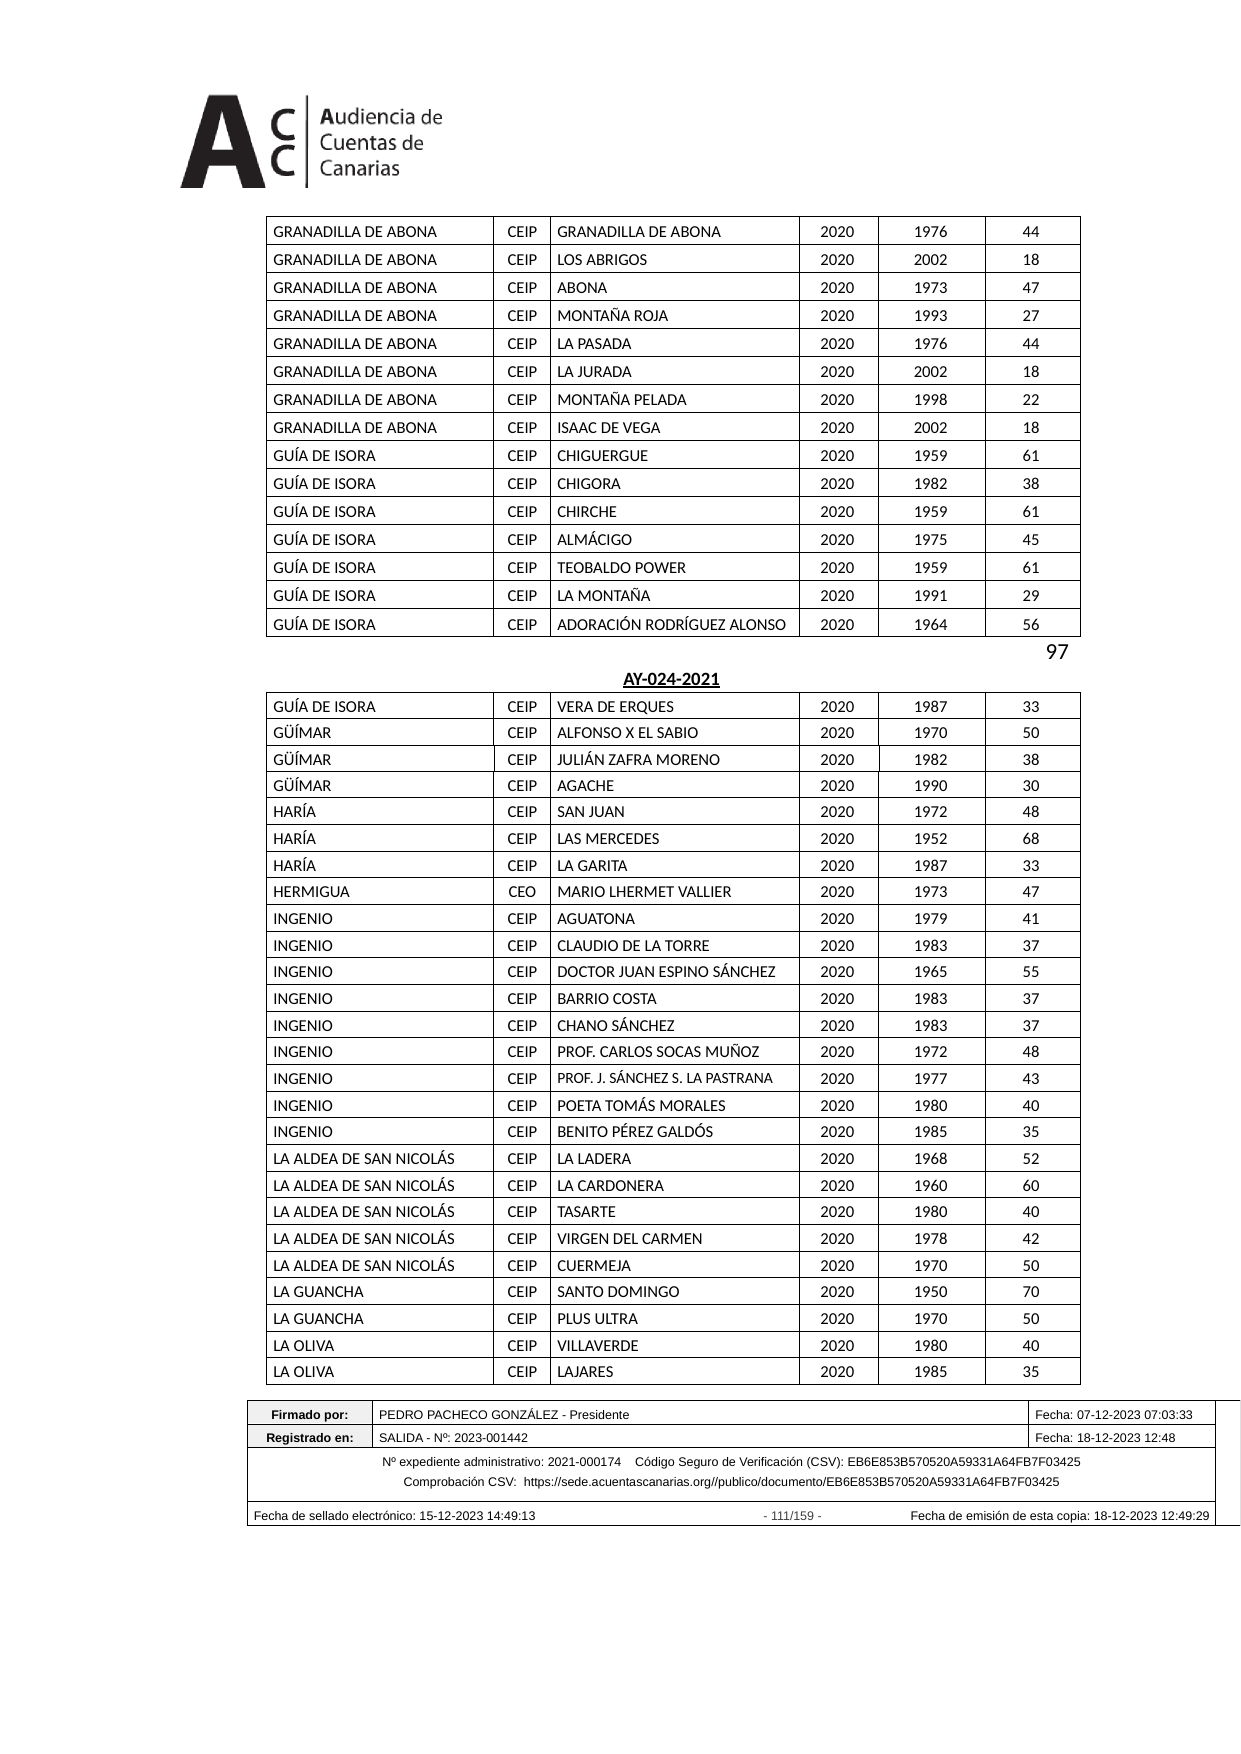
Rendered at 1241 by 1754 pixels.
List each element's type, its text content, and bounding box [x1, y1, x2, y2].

table_cell CEIP [494, 1118, 550, 1144]
table_cell 2020 [800, 217, 878, 243]
table_cell 52 [986, 1145, 1080, 1171]
table_cell LAJARES [551, 1358, 799, 1384]
table_cell 1950 [879, 1278, 985, 1304]
table_cell 37 [986, 985, 1080, 1011]
table_cell 1983 [879, 985, 985, 1011]
table_cell LA ALDEA DE SAN NICOLÁS [267, 1198, 493, 1224]
table_cell LA OLIVA [267, 1332, 493, 1357]
table_cell TEOBALDO POWER [551, 553, 799, 580]
table_cell 38 [986, 469, 1080, 496]
table_cell 48 [986, 1038, 1080, 1064]
table_cell CEIP [494, 497, 550, 524]
table_cell 1977 [879, 1065, 985, 1091]
table_cell 1976 [879, 217, 985, 243]
table_cell GÜÍMAR [267, 746, 494, 771]
table_cell 2020 [800, 798, 878, 824]
table_cell 1979 [879, 905, 985, 931]
table_cell CEIP [494, 798, 550, 824]
table_cell 1980 [879, 1092, 985, 1117]
table_cell CHIRCHE [551, 497, 799, 524]
table_cell 18 [986, 357, 1080, 384]
table_cell 2002 [879, 357, 985, 384]
table_cell CEIP [494, 553, 550, 580]
table_cell INGENIO [267, 1065, 493, 1091]
table_cell 2020 [800, 413, 878, 440]
table_cell MONTAÑA ROJA [551, 301, 799, 328]
table_cell 2020 [800, 719, 878, 745]
table_cell 2020 [800, 329, 878, 356]
table_cell CEIP [495, 746, 550, 771]
table_cell 27 [986, 301, 1080, 328]
table_cell 47 [986, 273, 1080, 299]
table_cell 2020 [800, 525, 878, 552]
table_cell LA PASADA [551, 329, 799, 356]
table_cell 2020 [800, 609, 878, 636]
table_cell LA ALDEA DE SAN NICOLÁS [267, 1225, 493, 1251]
table_cell 2020 [800, 245, 878, 272]
table_cell 1982 [880, 746, 985, 771]
table_cell 44 [986, 329, 1080, 356]
table_header GUÍA DE ISORA [267, 693, 493, 718]
table_cell 56 [986, 609, 1080, 636]
table_cell GUÍA DE ISORA [267, 441, 493, 468]
table_cell ISAAC DE VEGA [551, 413, 799, 440]
table_cell GUÍA DE ISORA [267, 525, 493, 552]
table_cell CHIGORA [551, 469, 799, 496]
table_header 2020 [800, 693, 878, 718]
table_cell 44 [986, 217, 1080, 243]
table_cell SAN JUAN [551, 798, 799, 824]
table_cell HERMIGUA [267, 878, 493, 904]
table_cell CEIP [494, 1198, 550, 1224]
table_cell HARÍA [267, 852, 493, 877]
table_cell CEIP [494, 469, 550, 496]
table_cell 2020 [800, 1305, 878, 1331]
table_cell CEIP [494, 1012, 550, 1037]
text AY-024-2021 [623, 667, 1100, 690]
table_cell 2020 [800, 746, 879, 771]
table_cell 37 [986, 1012, 1080, 1037]
table_cell 2020 [800, 1118, 878, 1144]
table_cell 1983 [879, 932, 985, 957]
table_cell CEIP [494, 1332, 550, 1357]
table_cell 2020 [800, 497, 878, 524]
table_cell 1998 [879, 385, 985, 412]
table_cell LA GUANCHA [267, 1305, 493, 1331]
table_cell 2020 [800, 958, 878, 984]
table_cell 1970 [879, 1252, 985, 1277]
table_cell CLAUDIO DE LA TORRE [551, 932, 799, 957]
table_cell LA CARDONERA [551, 1172, 799, 1197]
table_cell 1985 [879, 1118, 985, 1144]
table_cell CEIP [494, 1145, 550, 1171]
table_cell 50 [986, 719, 1080, 745]
table_header 33 [986, 693, 1080, 718]
table_cell ABONA [551, 273, 799, 299]
table_cell 1976 [879, 329, 985, 356]
table_cell 1975 [879, 525, 985, 552]
table_cell CEIP [494, 1305, 550, 1331]
table_cell 40 [986, 1332, 1080, 1357]
table_cell 1991 [879, 581, 985, 608]
table_cell BARRIO COSTA [551, 985, 799, 1011]
table_cell LOS ABRIGOS [551, 245, 799, 272]
table_cell CEIP [494, 905, 550, 931]
table_cell 50 [986, 1252, 1080, 1277]
table_cell 1970 [879, 719, 985, 745]
table_cell CEIP [494, 1252, 550, 1277]
table_cell GRANADILLA DE ABONA [267, 329, 493, 356]
table_cell GRANADILLA DE ABONA [551, 217, 799, 243]
table_cell 2020 [800, 985, 878, 1011]
table_cell DOCTOR JUAN ESPINO SÁNCHEZ [551, 958, 799, 984]
table_cell GÜÍMAR [267, 772, 493, 797]
table_header CEIP [494, 693, 550, 718]
table_cell CEIP [494, 581, 550, 608]
table_cell 37 [986, 932, 1080, 957]
table_cell 2020 [800, 441, 878, 468]
table_cell GUÍA DE ISORA [267, 609, 493, 636]
table_cell 1972 [879, 1038, 985, 1064]
table_cell 61 [986, 441, 1080, 468]
table_cell INGENIO [267, 958, 493, 984]
table_cell 2020 [800, 1172, 878, 1197]
table_cell 61 [986, 497, 1080, 524]
table_cell VILLAVERDE [551, 1332, 799, 1357]
table_cell AGACHE [551, 772, 799, 797]
table_cell MARIO LHERMET VALLIER [551, 878, 799, 904]
table_cell CEIP [494, 1172, 550, 1197]
table_cell 29 [986, 581, 1080, 608]
table_cell INGENIO [267, 985, 493, 1011]
table_cell CHIGUERGUE [551, 441, 799, 468]
table_cell INGENIO [267, 1012, 493, 1037]
table_cell CUERMEJA [551, 1252, 799, 1277]
table_cell INGENIO [267, 1038, 493, 1064]
table_cell GÜÍMAR [267, 719, 493, 745]
table_cell 43 [986, 1065, 1080, 1091]
table_cell 2020 [800, 1332, 878, 1357]
table_cell 1959 [879, 441, 985, 468]
table_cell 55 [986, 958, 1080, 984]
table_cell LA ALDEA DE SAN NICOLÁS [267, 1145, 493, 1171]
table_cell 2020 [800, 357, 878, 384]
table_cell CEIP [494, 932, 550, 957]
table_cell JULIÁN ZAFRA MORENO [551, 746, 799, 771]
table_cell 1987 [879, 852, 985, 877]
table_cell AGUATONA [551, 905, 799, 931]
table_cell CEIP [494, 852, 550, 877]
table_cell 35 [986, 1118, 1080, 1144]
table_cell 1990 [879, 772, 985, 797]
table_cell 1968 [879, 1145, 985, 1171]
table_cell PROF. CARLOS SOCAS MUÑOZ [551, 1038, 799, 1064]
table_cell LA LADERA [551, 1145, 799, 1171]
table_cell 1985 [879, 1358, 985, 1384]
table_cell INGENIO [267, 1118, 493, 1144]
table_cell 45 [986, 525, 1080, 552]
table_cell CEIP [494, 385, 550, 412]
table_cell 33 [986, 852, 1080, 877]
table_cell 18 [986, 413, 1080, 440]
table_cell 68 [986, 825, 1080, 851]
table_cell 1959 [879, 497, 985, 524]
table_cell 2020 [800, 581, 878, 608]
table_cell 1960 [879, 1172, 985, 1197]
table_cell 22 [986, 385, 1080, 412]
table_cell CEIP [494, 301, 550, 328]
table_cell 42 [986, 1225, 1080, 1251]
table_cell 2020 [800, 772, 878, 797]
table_cell HARÍA [267, 798, 493, 824]
table_cell GRANADILLA DE ABONA [267, 273, 493, 299]
table_cell 47 [986, 878, 1080, 904]
table_cell CEIP [494, 1092, 550, 1117]
table_cell 2020 [800, 932, 878, 957]
table_cell 1952 [879, 825, 985, 851]
table_cell LA MONTAÑA [551, 581, 799, 608]
table_cell LA ALDEA DE SAN NICOLÁS [267, 1172, 493, 1197]
table_cell 2020 [800, 1012, 878, 1037]
table_cell SANTO DOMINGO [551, 1278, 799, 1304]
table_cell GUÍA DE ISORA [267, 497, 493, 524]
table_cell CEIP [494, 609, 550, 636]
table_cell 1959 [879, 553, 985, 580]
table_cell 2020 [800, 385, 878, 412]
table_cell 30 [986, 772, 1080, 797]
table_cell BENITO PÉREZ GALDÓS [551, 1118, 799, 1144]
table_cell 1983 [879, 1012, 985, 1037]
table_cell 35 [986, 1358, 1080, 1384]
table_cell 1973 [879, 878, 985, 904]
table_header VERA DE ERQUES [551, 693, 799, 718]
table_cell 41 [986, 905, 1080, 931]
table_cell GRANADILLA DE ABONA [267, 301, 493, 328]
table_cell VIRGEN DEL CARMEN [551, 1225, 799, 1251]
text 97 [247, 637, 1074, 665]
table_cell CEIP [494, 1225, 550, 1251]
table_cell INGENIO [267, 905, 493, 931]
table_cell 1978 [879, 1225, 985, 1251]
table_cell CEIP [494, 357, 550, 384]
table_cell CHANO SÁNCHEZ [551, 1012, 799, 1037]
table_header 1987 [879, 693, 985, 718]
table_cell 2020 [800, 553, 878, 580]
table_cell ADORACIÓN RODRÍGUEZ ALONSO [551, 609, 799, 636]
table_cell 2020 [800, 1198, 878, 1224]
table_cell 70 [986, 1278, 1080, 1304]
table_cell GRANADILLA DE ABONA [267, 357, 493, 384]
table_cell ALMÁCIGO [551, 525, 799, 552]
table_cell 2020 [800, 905, 878, 931]
table_cell 1972 [879, 798, 985, 824]
table_cell CEIP [494, 1278, 550, 1304]
table_cell 2020 [800, 825, 878, 851]
table_cell INGENIO [267, 932, 493, 957]
table_cell CEIP [494, 1358, 550, 1384]
table_cell 50 [986, 1305, 1080, 1331]
table_cell 60 [986, 1172, 1080, 1197]
table_cell 1964 [879, 609, 985, 636]
table_cell GRANADILLA DE ABONA [267, 413, 493, 440]
table_cell HARÍA [267, 825, 493, 851]
table_cell 2020 [800, 1252, 878, 1277]
table_cell 2020 [800, 1358, 878, 1384]
table_cell PLUS ULTRA [551, 1305, 799, 1331]
table_cell GUÍA DE ISORA [267, 553, 493, 580]
table_cell 2020 [800, 1092, 878, 1117]
table_cell CEIP [494, 217, 550, 243]
table_cell INGENIO [267, 1092, 493, 1117]
table_cell 2020 [800, 1278, 878, 1304]
table_cell 48 [986, 798, 1080, 824]
table_cell 1993 [879, 301, 985, 328]
table_cell GRANADILLA DE ABONA [267, 385, 493, 412]
table_cell 38 [986, 746, 1080, 771]
table_cell GUÍA DE ISORA [267, 581, 493, 608]
table_cell CEIP [494, 1038, 550, 1064]
table_cell TASARTE [551, 1198, 799, 1224]
table_cell CEIP [494, 1065, 550, 1091]
table_cell 2020 [800, 1065, 878, 1091]
table_cell 40 [986, 1092, 1080, 1117]
table_cell 40 [986, 1198, 1080, 1224]
table_cell CEIP [494, 245, 550, 272]
table_cell 1973 [879, 273, 985, 299]
table_cell CEIP [494, 958, 550, 984]
table_cell CEIP [494, 772, 550, 797]
table_cell CEO [494, 878, 550, 904]
table_cell 2020 [800, 273, 878, 299]
table_cell GRANADILLA DE ABONA [267, 245, 493, 272]
table_cell CEIP [494, 985, 550, 1011]
table_cell 61 [986, 553, 1080, 580]
table_cell CEIP [494, 719, 550, 745]
table_cell PROF. J. SÁNCHEZ S. LA PASTRANA [551, 1065, 799, 1091]
table_cell 1980 [879, 1332, 985, 1357]
table_cell 2020 [800, 1225, 878, 1251]
table_cell LAS MERCEDES [551, 825, 799, 851]
table_cell LA GUANCHA [267, 1278, 493, 1304]
table_cell 2020 [800, 878, 878, 904]
table_cell GRANADILLA DE ABONA [267, 217, 493, 243]
table_cell 2020 [800, 1038, 878, 1064]
table_cell 2020 [800, 469, 878, 496]
table_cell GUÍA DE ISORA [267, 469, 493, 496]
table_cell CEIP [494, 329, 550, 356]
table_cell CEIP [494, 413, 550, 440]
table_cell LA GARITA [551, 852, 799, 877]
table_cell 2020 [800, 852, 878, 877]
table_cell 2020 [800, 1145, 878, 1171]
table_cell 2002 [879, 245, 985, 272]
table_cell LA OLIVA [267, 1358, 493, 1384]
table_cell 2020 [800, 301, 878, 328]
table_cell CEIP [494, 525, 550, 552]
table_cell 1980 [879, 1198, 985, 1224]
table_cell LA ALDEA DE SAN NICOLÁS [267, 1252, 493, 1277]
table_cell LA JURADA [551, 357, 799, 384]
table_cell 18 [986, 245, 1080, 272]
table_cell 1970 [879, 1305, 985, 1331]
table_cell CEIP [494, 825, 550, 851]
table_cell MONTAÑA PELADA [551, 385, 799, 412]
table_cell 1982 [879, 469, 985, 496]
table_cell 1965 [879, 958, 985, 984]
table_cell CEIP [494, 441, 550, 468]
table_cell POETA TOMÁS MORALES [551, 1092, 799, 1117]
table_cell 2002 [879, 413, 985, 440]
table_cell ALFONSO X EL SABIO [551, 719, 799, 745]
table_cell CEIP [494, 273, 550, 299]
